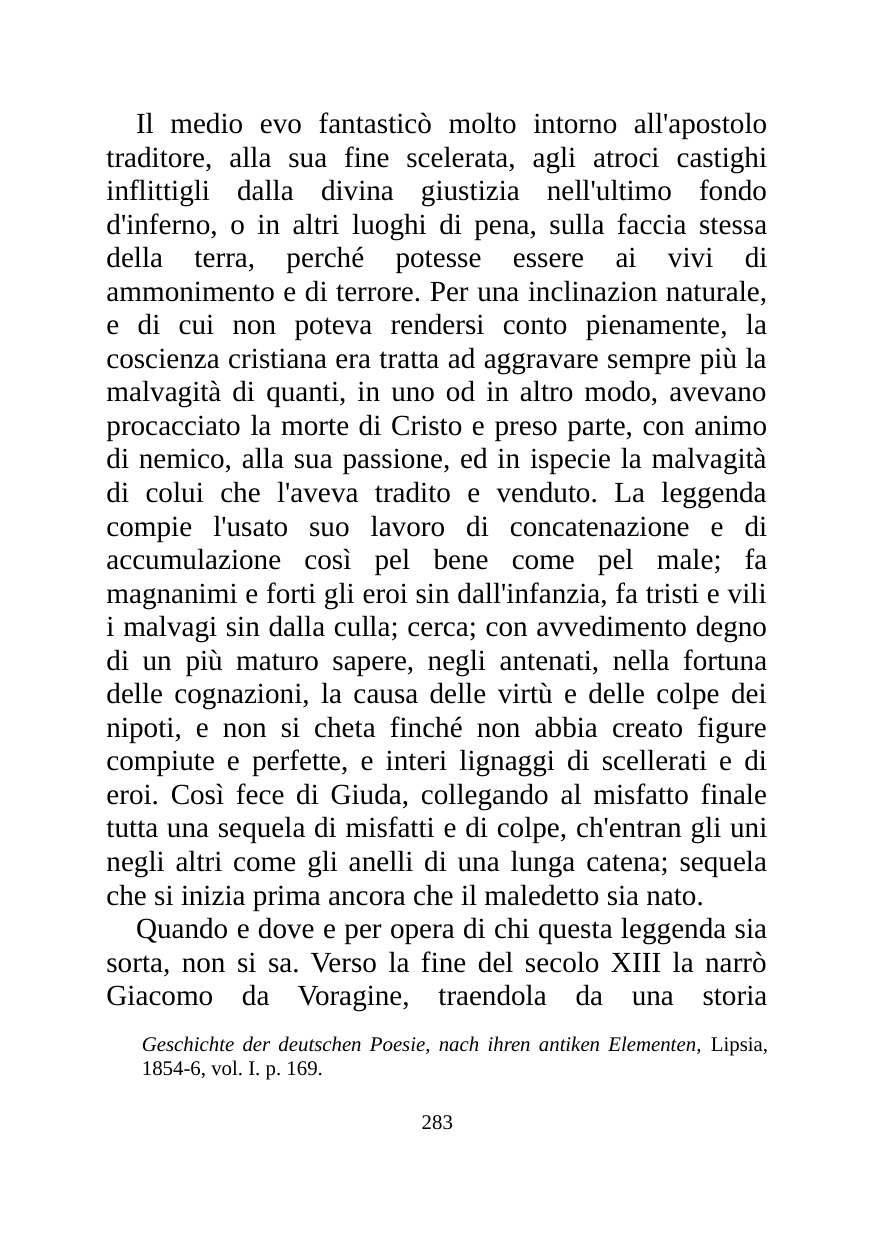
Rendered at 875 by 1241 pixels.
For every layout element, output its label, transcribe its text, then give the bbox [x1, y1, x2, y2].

text Geschichte der deutschen Poesie, nach ihren antiken Elementen, Lipsia, 1854-6, vol. I. p. 169. [106, 1032, 768, 1080]
text Quando e dove e per opera di chi questa leggenda sia sorta, non si sa. Verso la fine del secolo XIII la narrò Giacomo da Voragine, traendola da una storia [106, 911, 768, 1012]
text Il medio evo fantasticò molto intorno all'apostolo traditore, alla sua fine scelerata, agli atroci castighi inflittigli dalla divina giustizia nell'ultimo fondo d'inferno, o in altri luoghi di pena, sulla faccia stessa della terra, perché potesse essere ai vivi di ammonimento e di terrore. Per una inclinazion naturale, e di cui non poteva rendersi conto pienamente, la coscienza cristiana era tratta ad aggravare sempre più la malvagità di quanti, in uno od in altro modo, avevano procacciato la morte di Cristo e preso parte, con animo di nemico, alla sua passione, ed in ispecie la malvagità di colui che l'aveva tradito e venduto. La leggenda compie l'usato suo lavoro di concatenazione e di accumulazione così pel bene come pel male; fa magnanimi e forti gli eroi sin dall'infanzia, fa tristi e vili i malvagi sin dalla culla; cerca; con avvedimento degno di un più maturo sapere, negli antenati, nella fortuna delle cognazioni, la causa delle virtù e delle colpe dei nipoti, e non si cheta finché non abbia creato figure compiute e perfette, e interi lignaggi di scellerati e di eroi. Così fece di Giuda, collegando al misfatto finale tutta una sequela di misfatti e di colpe, ch'entran gli uni negli altri come gli anelli di una lunga catena; sequela che si inizia prima ancora che il maledetto sia nato. [106, 106, 768, 911]
